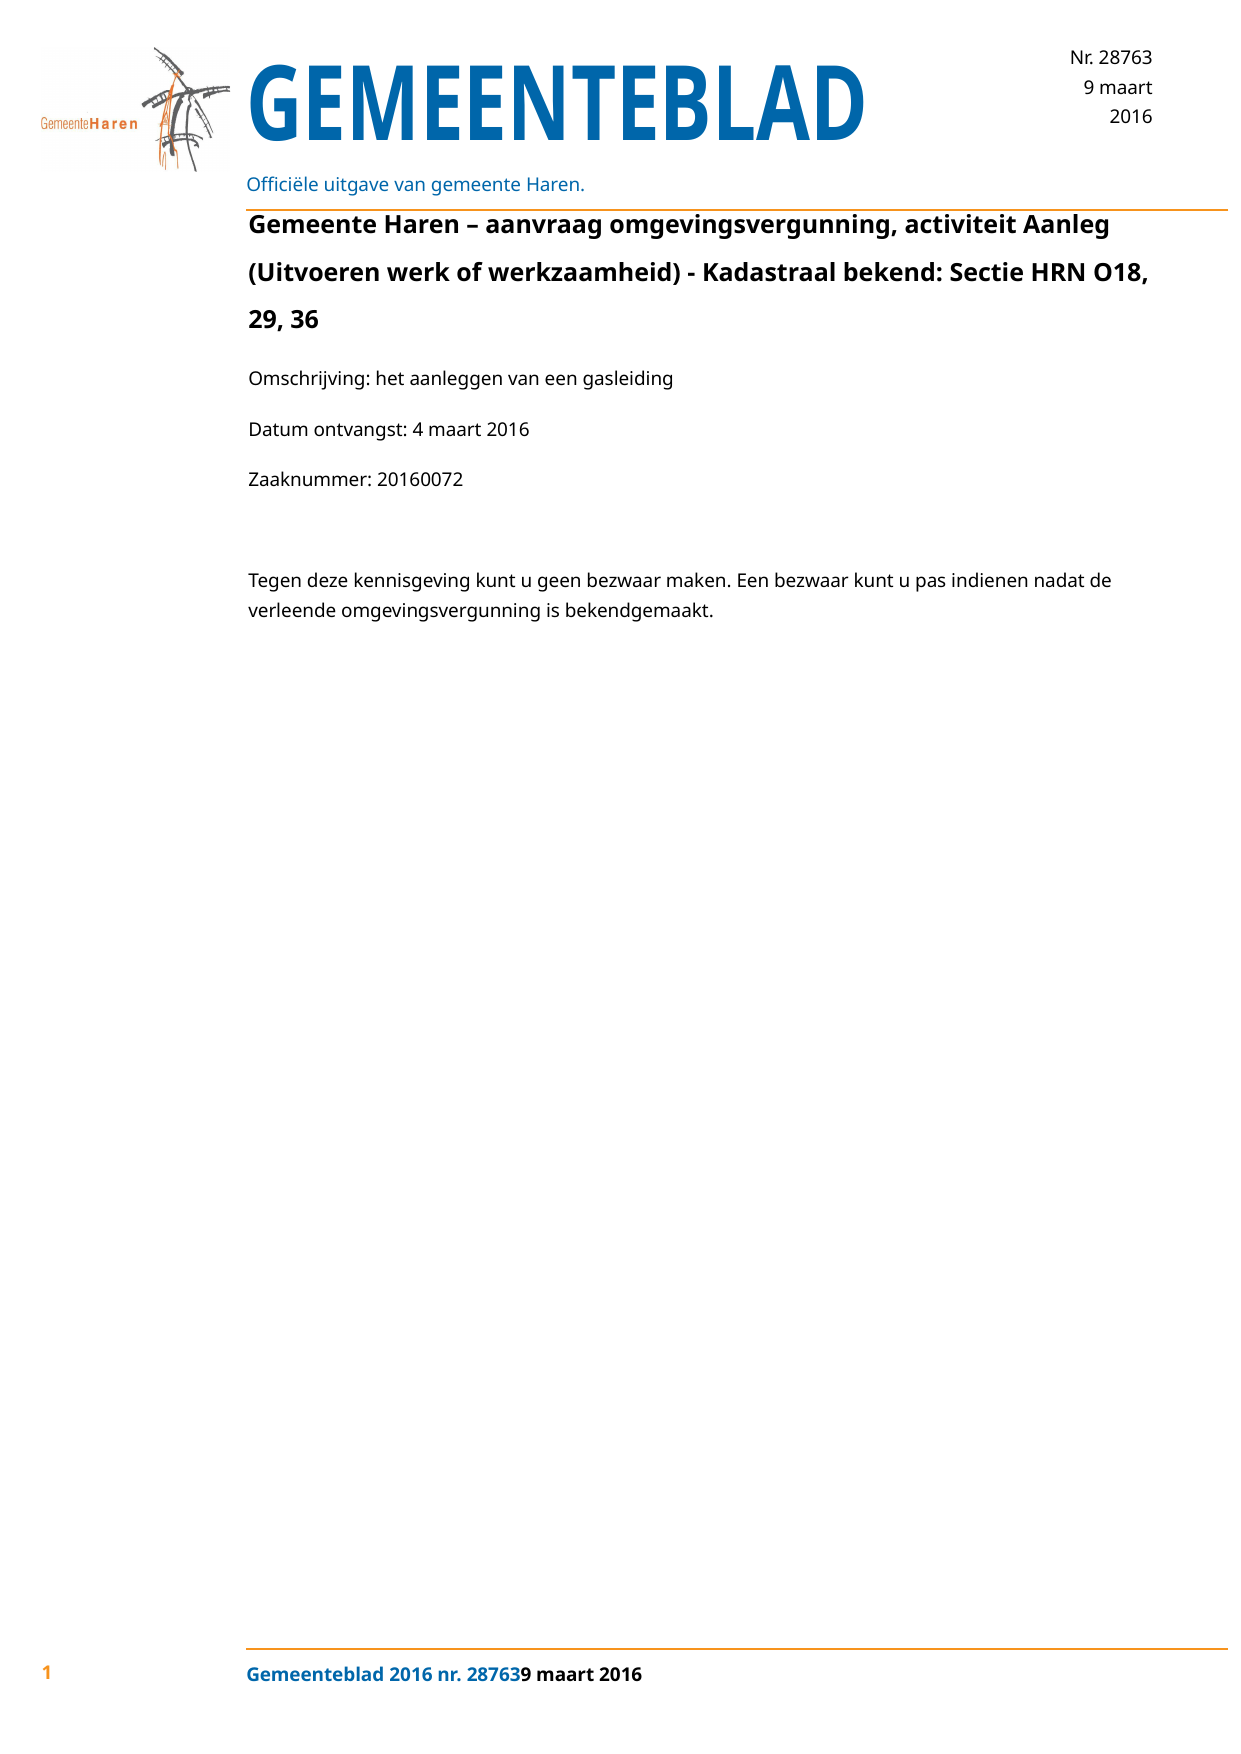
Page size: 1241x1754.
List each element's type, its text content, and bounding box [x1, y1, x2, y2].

picture [41, 47, 231, 172]
text Gemeente Haren – aanvraag omgevingsvergunning, activiteit Aanleg (Uitvoeren werk of werkzaamheid) - Kadastraal bekend: Sectie HRN O18, 29, 36 [248, 211, 1152, 336]
text Datum ontvangst: 4 maart 2016 [248, 416, 1152, 442]
text Zaaknummer: 20160072 [248, 466, 1152, 492]
text Tegen deze kennisgeving kunt u geen bezwaar maken. Een bezwaar kunt u pas indienen nadat de verleende omgevingsvergunning is bekendgemaakt. [248, 567, 1152, 622]
text Omschrijving: het aanleggen van een gasleiding [248, 366, 1152, 391]
